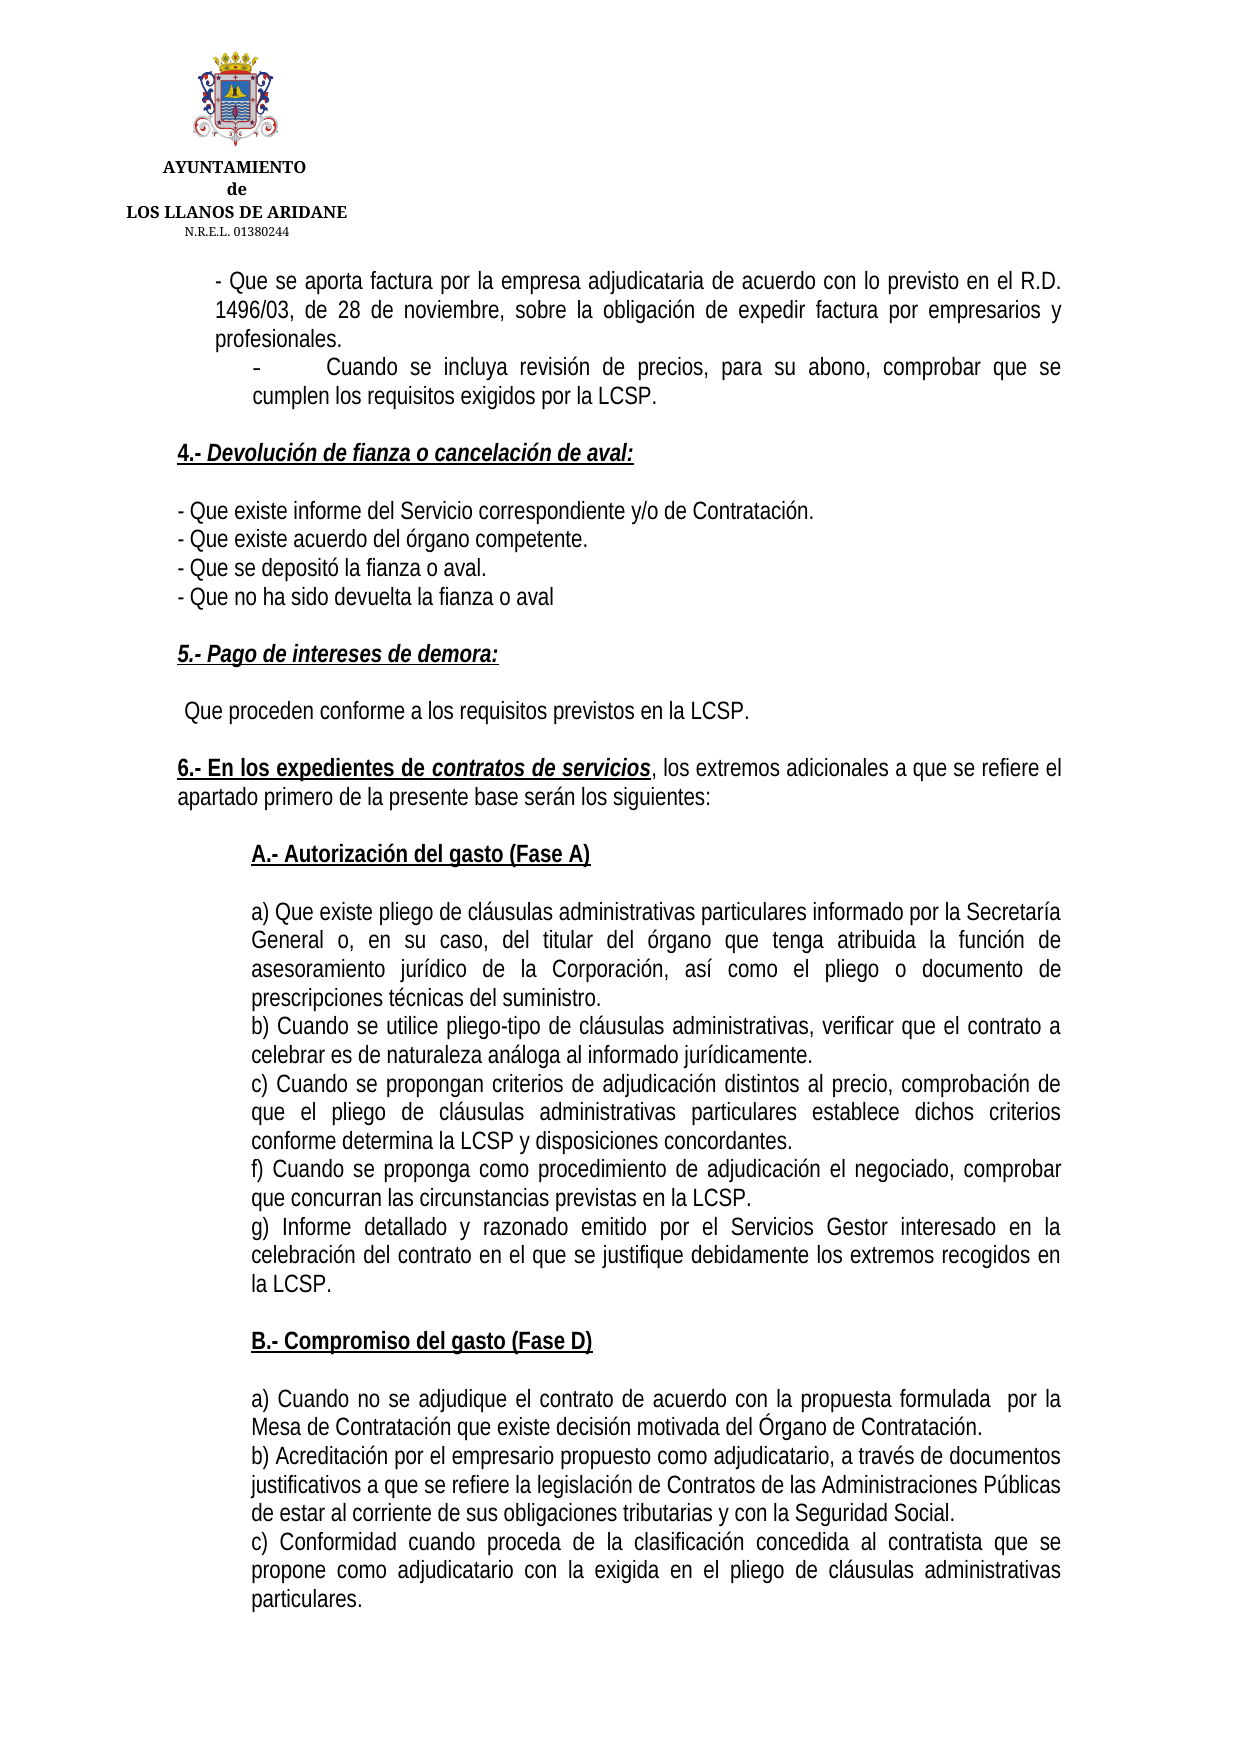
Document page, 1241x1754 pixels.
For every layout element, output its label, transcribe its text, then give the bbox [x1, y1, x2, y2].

text a) Que existe pliego de cláusulas administrativas particulares informado por la Secretaría General o, en su caso, del titular del órgano que tenga atribuida la función de asesoramiento jurídico de la Corporación, así como el pliego o documento de prescripciones técnicas del suministro. [251, 897, 1063, 1011]
list Cuando se incluya revisión de precios, para su abono, comprobar que se cumplen los requisitos exigidos por la LCSP. [252, 352, 1063, 410]
text A.- Autorización del gasto (Fase A) [177, 839, 1063, 868]
text 6.- En los expedientes de contratos de servicios, los extremos adicionales a que se refiere el apartado primero de la presente base serán los siguientes: [177, 753, 1063, 811]
text - Que existe acuerdo del órgano competente. [177, 524, 1063, 553]
text b) Cuando se utilice pliego-tipo de cláusulas administrativas, verificar que el contrato a celebrar es de naturaleza análoga al informado jurídicamente. [251, 1011, 1063, 1068]
text f) Cuando se proponga como procedimiento de adjudicación el negociado, comprobar que concurran las circunstancias previstas en la LCSP. [251, 1154, 1063, 1212]
text a) Cuando no se adjudique el contrato de acuerdo con la propuesta formulada por la Mesa de Contratación que existe decisión motivada del Órgano de Contratación. [251, 1384, 1063, 1441]
text g) Informe detallado y razonado emitido por el Servicios Gestor interesado en la celebración del contrato en el que se justifique debidamente los extremos recogidos en la LCSP. [251, 1212, 1063, 1298]
text c) Conformidad cuando proceda de la clasificación concedida al contratista que se propone como adjudicatario con la exigida en el pliego de cláusulas administrativas particulares. [251, 1527, 1063, 1613]
text - Que se depositó la fianza o aval. [177, 553, 1063, 582]
text b) Acreditación por el empresario propuesto como adjudicatario, a través de documentos justificativos a que se refiere la legislación de Contratos de las Administraciones Públicas de estar al corriente de sus obligaciones tributarias y con la Seguridad Social. [251, 1441, 1063, 1527]
text - Que existe informe del Servicio correspondiente y/o de Contratación. [177, 496, 1063, 524]
picture [192, 51, 279, 147]
text 5.- Pago de intereses de demora: [177, 639, 1063, 667]
text B.- Compromiso del gasto (Fase D) [177, 1326, 1063, 1355]
text Que proceden conforme a los requisitos previstos en la LCSP. [184, 696, 1063, 725]
text - Que se aporta factura por la empresa adjudicataria de acuerdo con lo previsto en el R.D. 1496/03, de 28 de noviembre, sobre la obligación de expedir factura por empresarios y profesionales. [215, 266, 1063, 352]
text - Que no ha sido devuelta la fianza o aval [177, 582, 1063, 610]
text c) Cuando se propongan criterios de adjudicación distintos al precio, comprobación de que el pliego de cláusulas administrativas particulares establece dichos criterios conforme determina la LCSP y disposiciones concordantes. [251, 1068, 1063, 1154]
text 4.- Devolución de fianza o cancelación de aval: [177, 438, 1063, 467]
